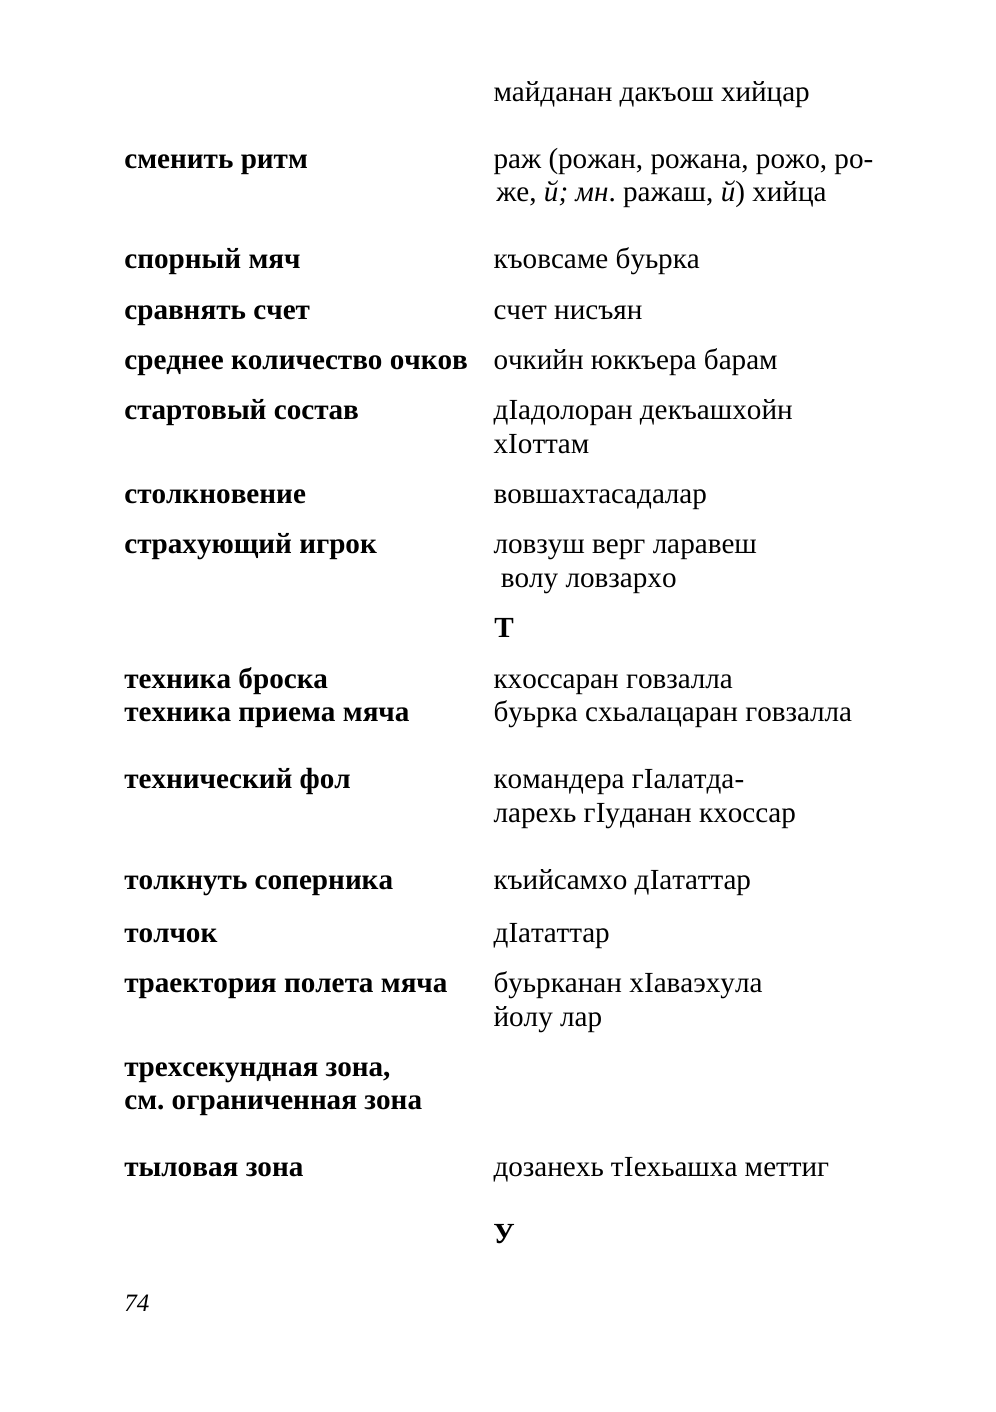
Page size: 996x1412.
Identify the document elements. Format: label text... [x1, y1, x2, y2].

text сравнять счет счет нисъян [124, 292, 884, 325]
text техника броска кхоссаран говзалла [124, 661, 884, 694]
text среднее количество очков очкийн юккъера барам [124, 342, 884, 376]
text йолу лар [124, 999, 884, 1032]
text Т [124, 611, 884, 644]
text спорный мяч къовсаме буьрка [124, 242, 884, 275]
text тыловая зона дозанехь тIехьашха меттиг [124, 1149, 884, 1217]
text майданан дакъош хийцар [124, 74, 884, 141]
text толкнуть соперника къийсамхо дIататтар [124, 862, 884, 896]
text технический фол командера гIалатда- [124, 761, 884, 795]
text ларехь гIуданан кхоссар [124, 795, 884, 828]
text У [124, 1217, 884, 1250]
text волу ловзархо [124, 560, 884, 594]
text стартовый состав дIадолоран декъашхойн [124, 392, 884, 426]
text трехсекундная зона, [124, 1049, 884, 1082]
text техника приема мяча буьрка схьалацаран говзалла [124, 694, 884, 761]
text же, й; мн. ражаш, й) хийца [124, 174, 884, 208]
text толчок дIататтар [124, 915, 884, 948]
text траектория полета мяча буьрканан хIаваэхула [124, 965, 884, 999]
text см. ограниченная зона [124, 1082, 884, 1116]
text хIоттам [124, 426, 884, 459]
text страхующий игрок ловзуш верг ларавеш [124, 527, 884, 560]
text сменить ритм раж (рожан, рожана, рожо, ро- [124, 141, 884, 174]
text столкновение вовшахтасадалар [124, 476, 884, 510]
